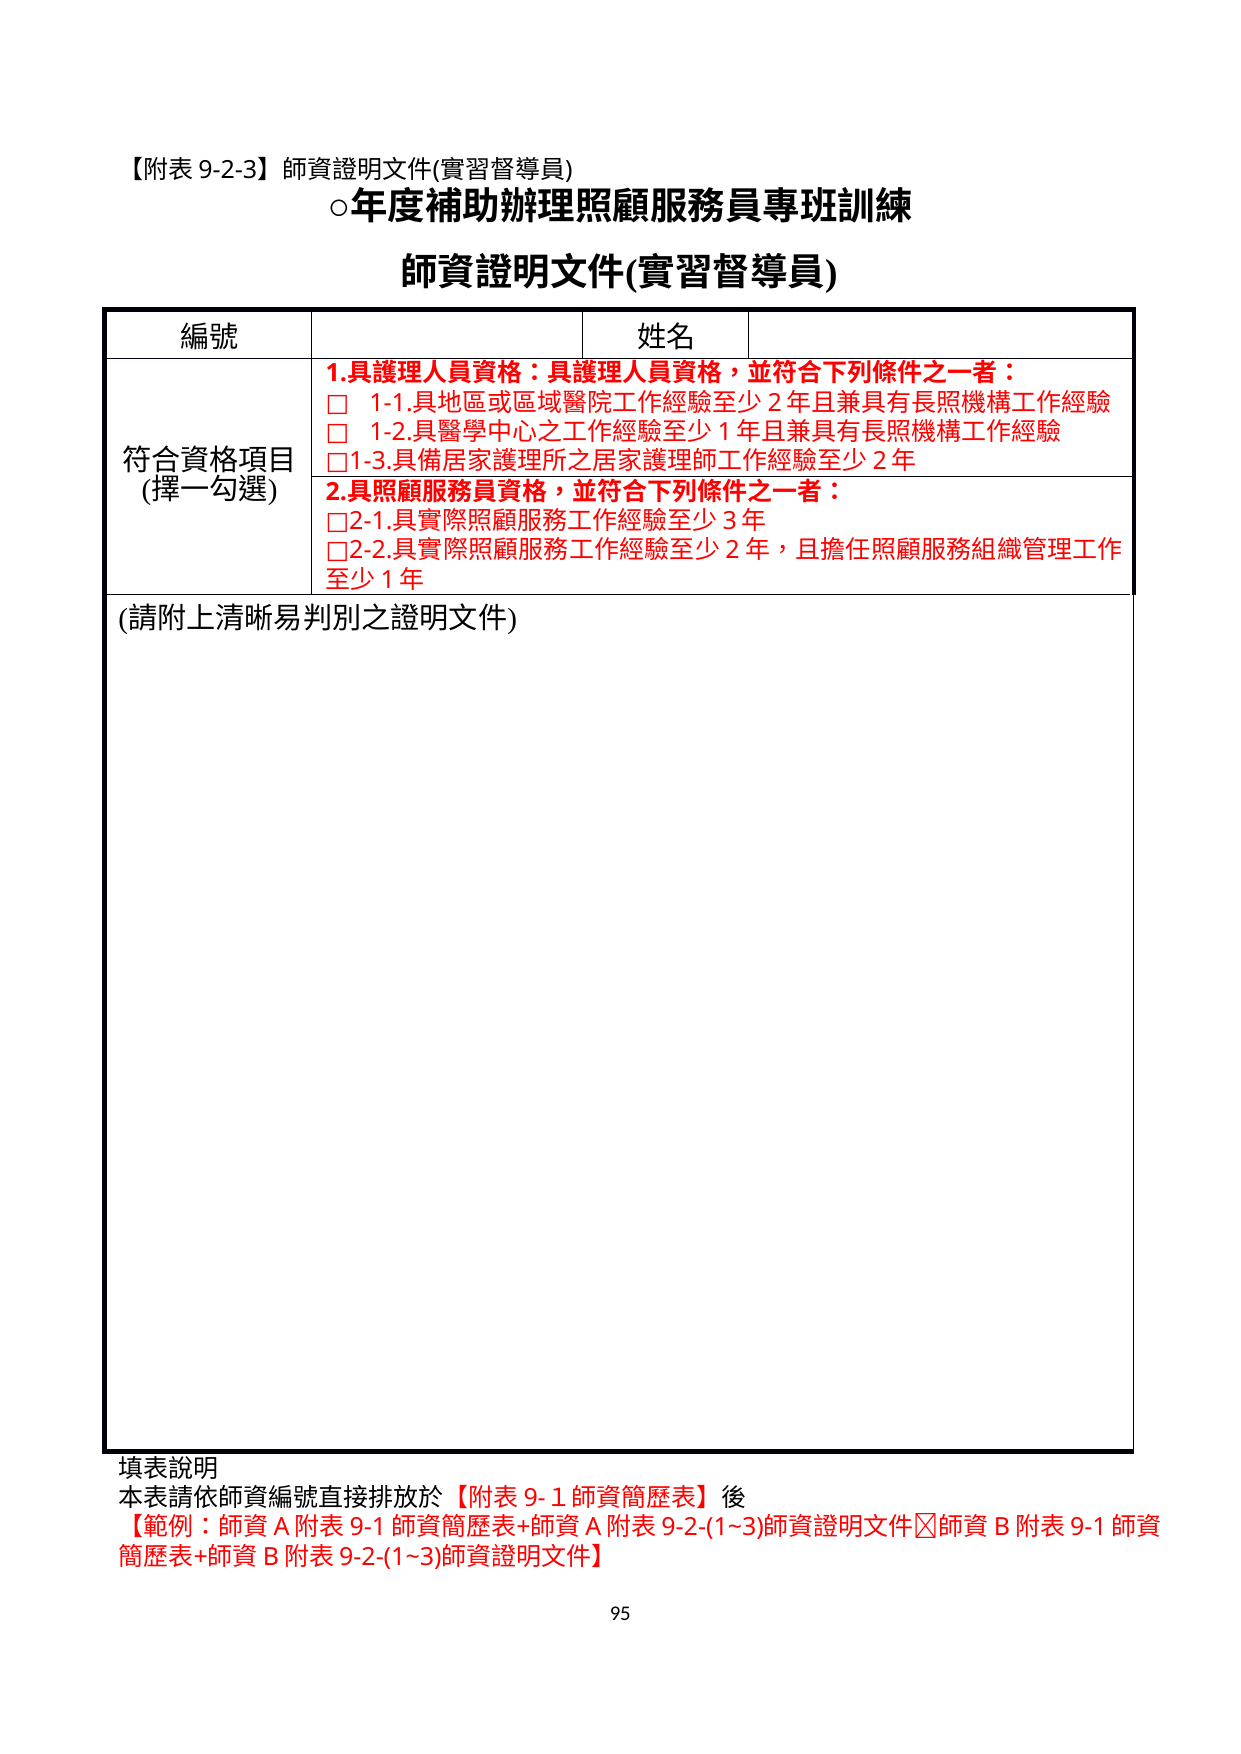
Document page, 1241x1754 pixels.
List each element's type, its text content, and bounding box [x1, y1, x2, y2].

text 【範例：師資A附表9-1師資簡歷表+師資A附表9-2-(1~3)師資證明文件師資B附表9-1師資簡歷表+師資B附表9-2-(1~3)師資證明文件】 [118, 1512, 1166, 1571]
text ○年度補助辦理照顧服務員專班訓練 [118, 186, 1122, 228]
table_header 編號 [107, 312, 311, 357]
subtitle 【附表9-2-3】師資證明文件(實習督導員) [118, 150, 1122, 186]
table_header [312, 312, 582, 357]
table_cell 1.具護理人員資格：具護理人員資格，並符合下列條件之一者： □ 1-1.具地區或區域醫院工作經驗至少2年且兼具有長照機構工作經驗 □ 1-2.具醫學中心之工作經驗至少1年且兼具有長照機構工作經驗 □1-3.具備居家護理所之居家護理師工作經驗至少2年 [312, 359, 1132, 476]
table_cell (請附上清晰易判別之證明文件) [107, 594, 1133, 1449]
text 填表說明 [118, 1454, 1166, 1483]
table_header [749, 312, 1132, 357]
text 師資證明文件(實習督導員) [118, 247, 1119, 294]
table_header 姓名 [583, 312, 748, 357]
text 本表請依師資編號直接排放於【附表9-１師資簡歷表】後 [118, 1483, 1166, 1512]
table_cell 符合資格項目 (擇一勾選) [107, 359, 311, 594]
table_cell 2.具照顧服務員資格，並符合下列條件之一者： □2-1.具實際照顧服務工作經驗至少3年 □2-2.具實際照顧服務工作經驗至少2年，且擔任照顧服務組織管理工作至少1年 [312, 477, 1132, 594]
